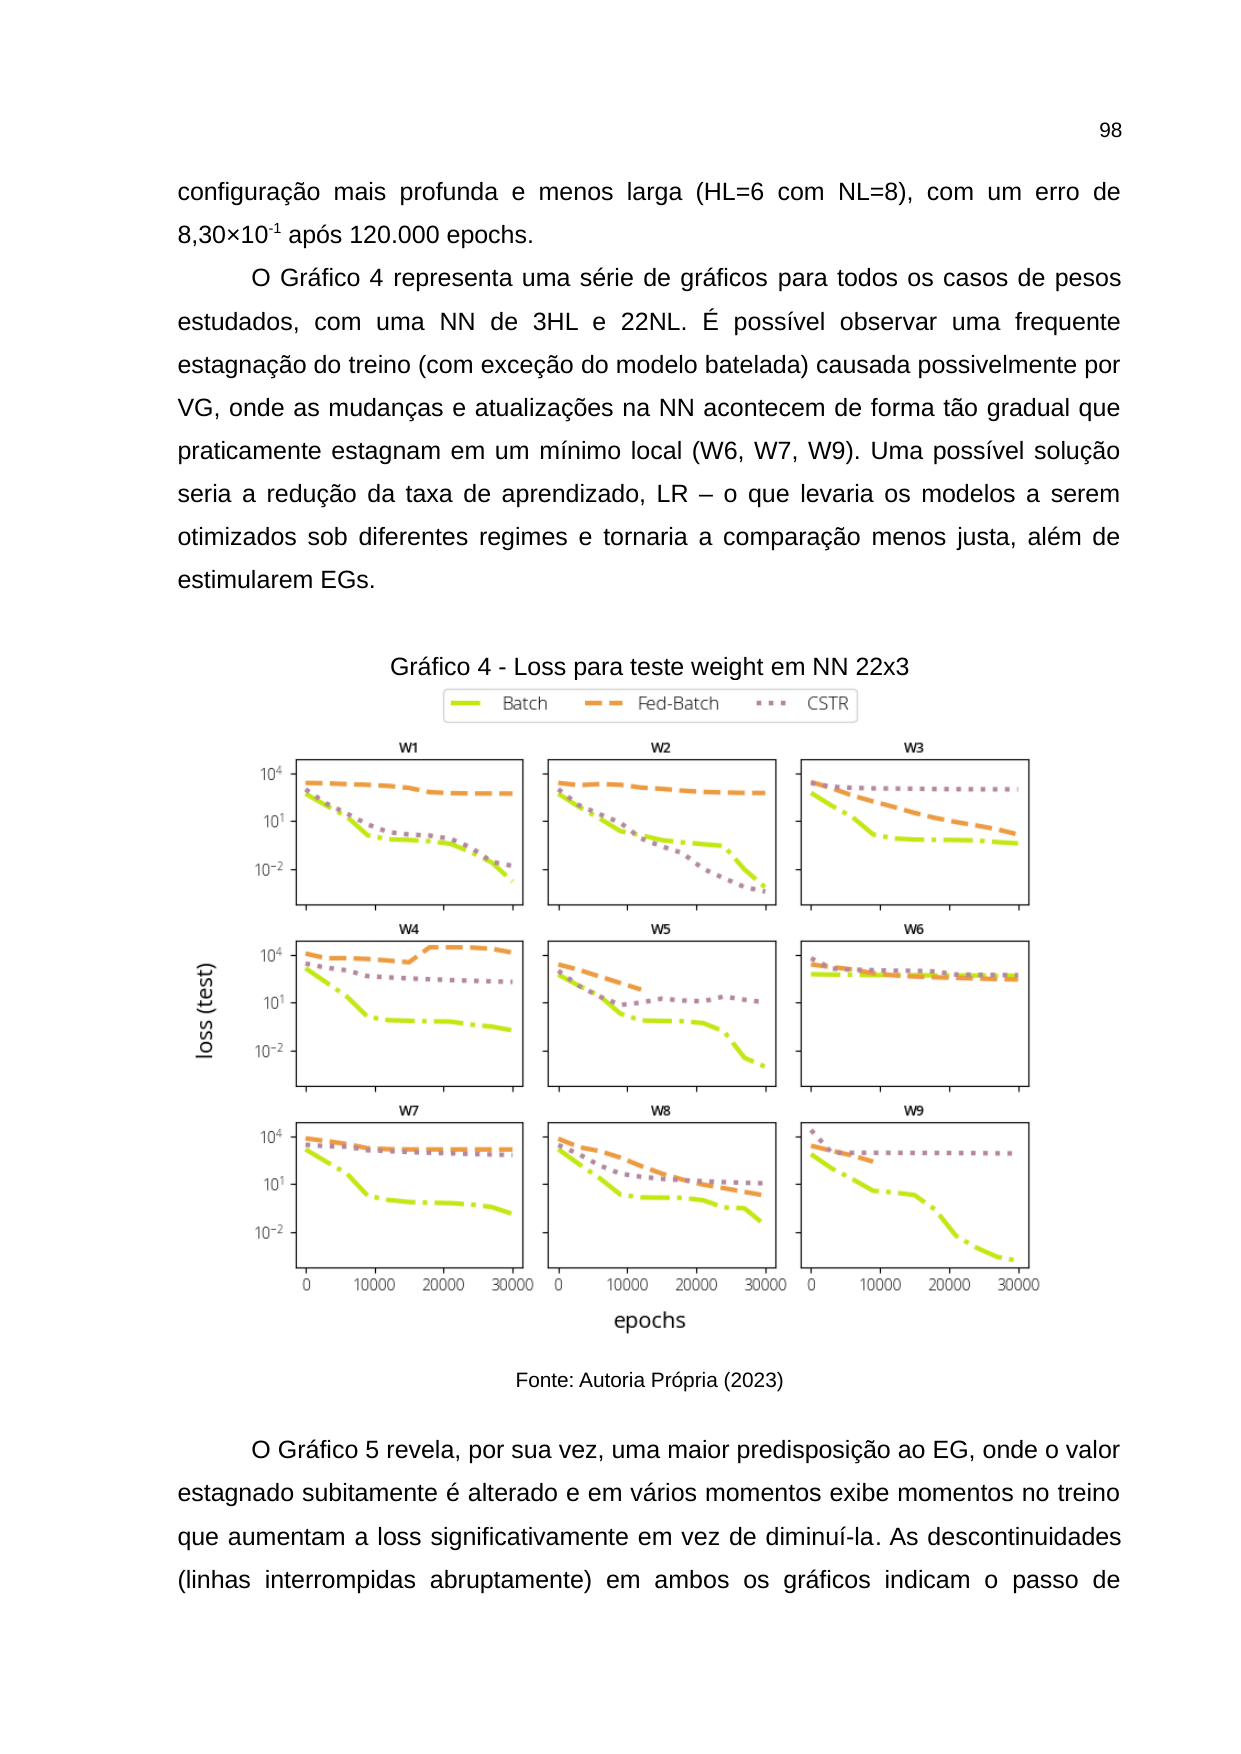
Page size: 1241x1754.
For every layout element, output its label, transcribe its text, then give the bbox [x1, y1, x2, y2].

text Gráfico 4 - Loss para teste weight em NN 22x3 [177, 651, 1122, 680]
text Fonte: Autoria Própria (2023) [177, 1368, 1122, 1392]
text O Gráfico 4 representa uma série de gráficos para todos os casos de pesos estudados, com uma NN de 3HL e 22NL. É possível observar uma frequente estagnação do treino (com exceção do modelo batelada) causada possivelmente por VG, onde as mudanças e atualizações na NN acontecem de forma tão gradual que praticamente estagnam em um mínimo local (W6, W7, W9). Uma possível solução seria a redução da taxa de aprendizado, LR – o que levaria os modelos a serem otimizados sob diferentes regimes e tornaria a comparação menos justa, além de estimularem EGs. [177, 263, 1122, 594]
text O Gráfico 5 revela, por sua vez, uma maior predisposição ao EG, onde o valor estagnado subitamente é alterado e em vários momentos exibe momentos no treino que aumentam a loss significativamente em vez de diminuí-la. As descontinuidades (linhas interrompidas abruptamente) em ambos os gráficos indicam o passo de [177, 1435, 1122, 1593]
text configuração mais profunda e menos larga (HL=6 com NL=8), com um erro de 8,30×10-1 após 120.000 epochs. [177, 177, 1122, 249]
picture [177, 680, 1123, 1340]
